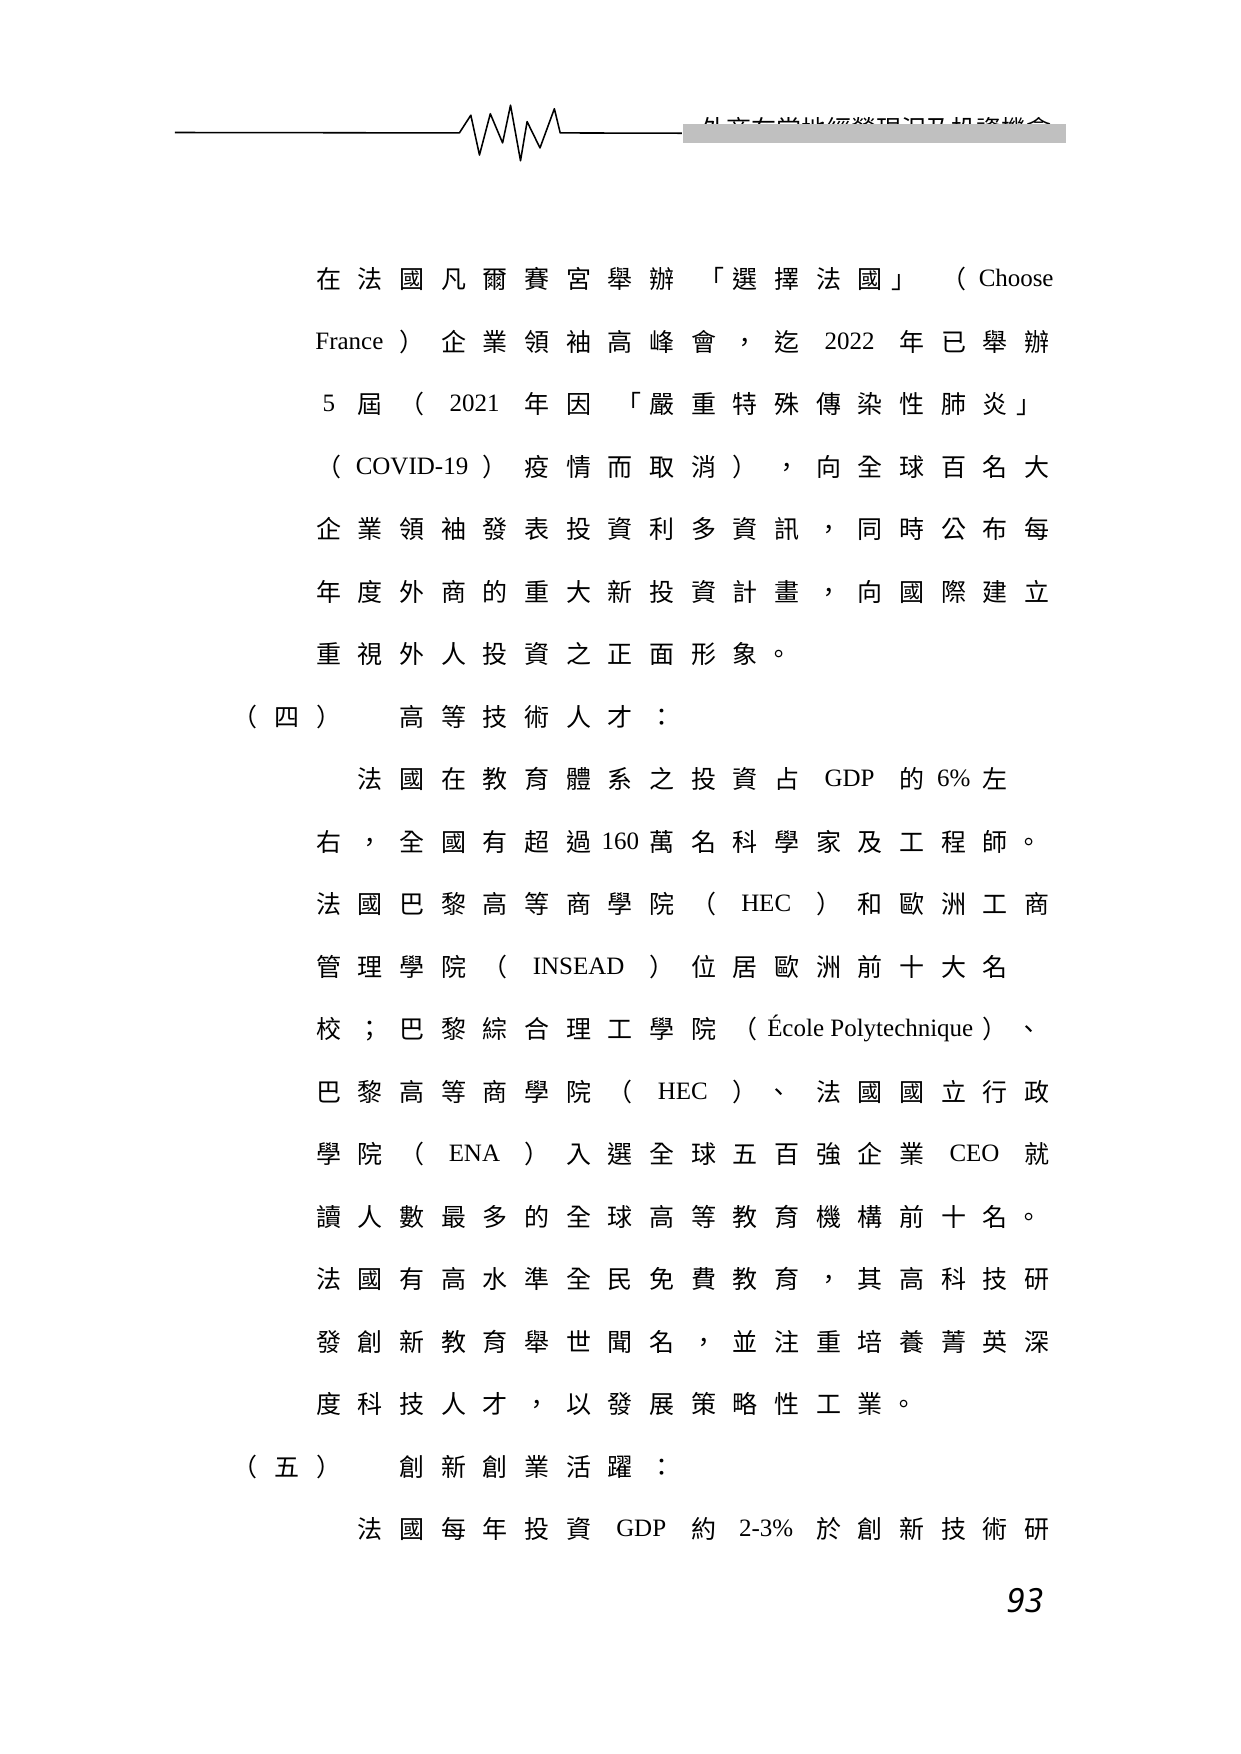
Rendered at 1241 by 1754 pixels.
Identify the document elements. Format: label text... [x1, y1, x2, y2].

text （五） 創新創業活躍： [207, 1424, 1058, 1486]
text （四） 高等技術人才： [207, 674, 1058, 736]
text 法國在教育體系之投資占GDP的6%左右，全國有超過160萬名科學家及工程師。法國巴黎高等商學院（HEC）和歐洲工商管理學院（INSEAD）位居歐洲前十大名校；巴黎綜合理工學院（École Polytechnique）、巴黎高等商學院（HEC）、法國國立行政學院（ENA）入選全球五百強企業CEO就讀人數最多的全球高等教育機構前十名。法國有高水準全民免費教育，其高科技研發創新教育舉世聞名，並注重培養菁英深度科技人才，以發展策略性工業。 [281, 736, 1058, 1424]
text 法國每年投資GDP約2-3%於創新技術研 [281, 1486, 1058, 1549]
text 在法國凡爾賽宮舉辦「選擇法國」（Choose France）企業領袖高峰會，迄2022年已舉辦5屆（2021年因「嚴重特殊傳染性肺炎」（COVID-19）疫情而取消），向全球百名大企業領袖發表投資利多資訊，同時公布每年度外商的重大新投資計畫，向國際建立重視外人投資之正面形象。 [281, 236, 1058, 674]
